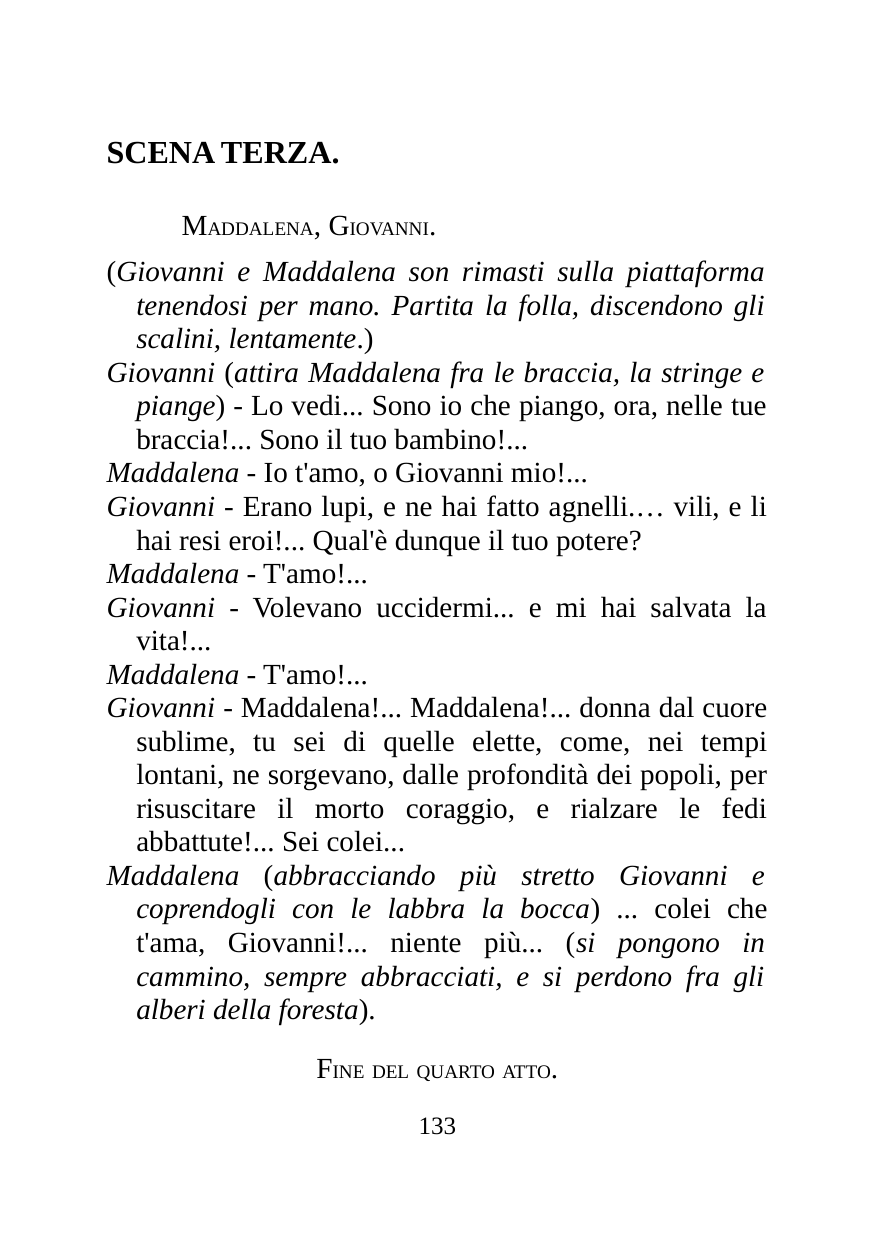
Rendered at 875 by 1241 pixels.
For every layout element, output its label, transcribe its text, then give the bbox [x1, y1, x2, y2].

text Giovanni (attira Maddalena fra le braccia, la stringe e piange) - Lo vedi... Sono io che piango, ora, nelle tue braccia!... Sono il tuo bambino!... [106, 355, 768, 456]
text Maddalena, Giovanni. [106, 208, 768, 242]
text Giovanni - Erano lupi, e ne hai fatto agnelli.… vili, e li hai resi eroi!... Qual'è dunque il tuo potere? [106, 489, 768, 556]
text Giovanni - Volevano uccidermi... e mi hai salvata la vita!... [106, 590, 768, 657]
text Maddalena - T'amo!... [106, 556, 768, 590]
text Maddalena (abbracciando più stretto Giovanni e coprendogli con le labbra la bocca) ... colei che t'ama, Giovanni!... niente più... (si pongono in cammino, sempre abbracciati, e si perdono fra gli alberi della foresta). [106, 858, 768, 1026]
text Maddalena - Io t'amo, o Giovanni mio!... [106, 456, 768, 489]
text Maddalena - T'amo!... [106, 657, 768, 690]
subtitle SCENA TERZA. [106, 134, 768, 171]
text Fine del quarto atto. [106, 1051, 768, 1084]
text (Giovanni e Maddalena son rimasti sulla piattaforma tenendosi per mano. Partita la folla, discendono gli scalini, lentamente.) [106, 254, 768, 355]
text Giovanni - Maddalena!... Maddalena!... donna dal cuore sublime, tu sei di quelle elette, come, nei tempi lontani, ne sorgevano, dalle profondità dei popoli, per risuscitare il morto coraggio, e rialzare le fedi abbattute!... Sei colei... [106, 690, 768, 858]
